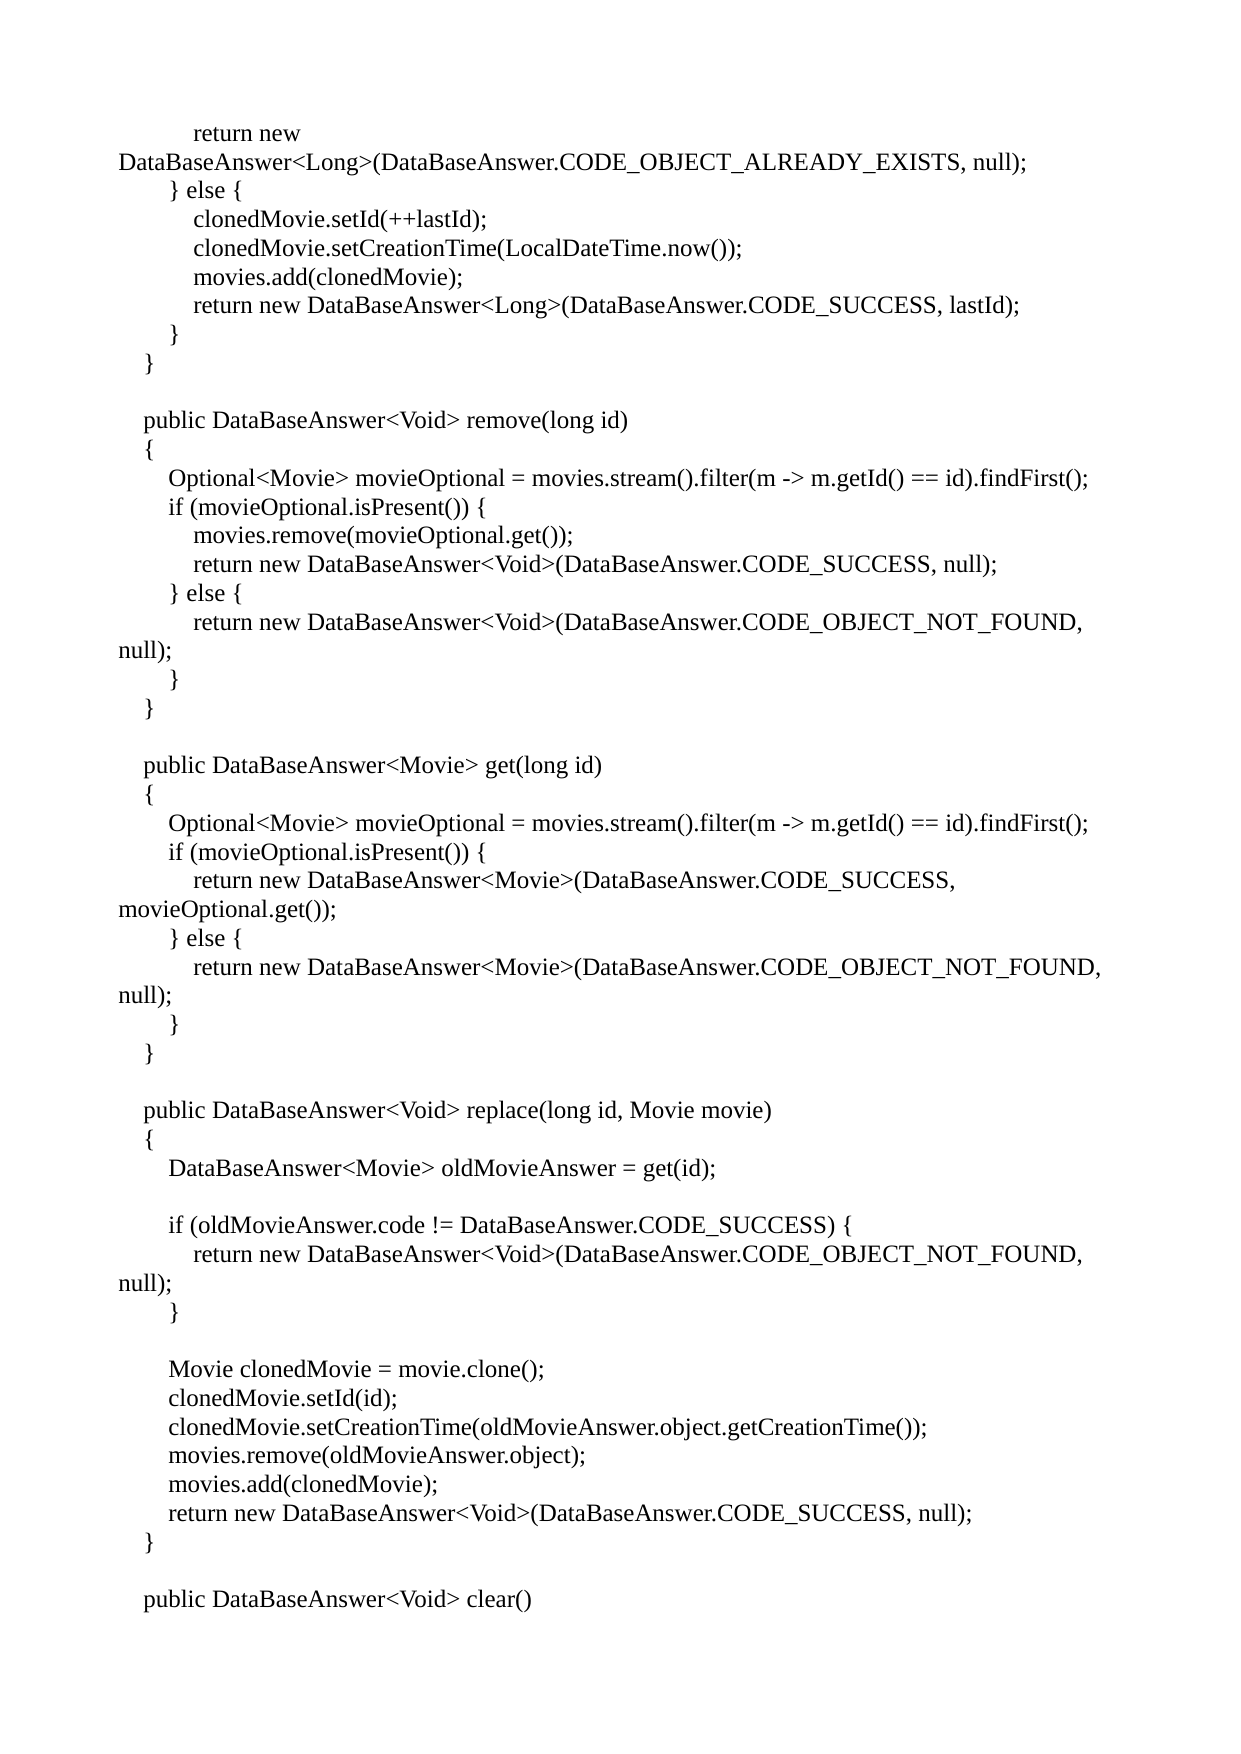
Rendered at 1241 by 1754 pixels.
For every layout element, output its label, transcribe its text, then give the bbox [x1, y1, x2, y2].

text clonedMovie.setCreationTime(oldMovieAnswer.object.getCreationTime()); [118, 1412, 1122, 1441]
text } [118, 693, 1122, 722]
text public DataBaseAnswer<Void> remove(long id) [118, 406, 1122, 434]
text } [118, 1297, 1122, 1326]
text if (movieOptional.isPresent()) { [118, 837, 1122, 866]
text movies.remove(oldMovieAnswer.object); [118, 1441, 1122, 1469]
text } else { [118, 176, 1122, 204]
text return new DataBaseAnswer<Long>(DataBaseAnswer.CODE_OBJECT_ALREADY_EXISTS, null); [118, 118, 1122, 176]
text clonedMovie.setId(++lastId); [118, 204, 1122, 233]
text clonedMovie.setCreationTime(LocalDateTime.now()); [118, 233, 1122, 262]
text return new DataBaseAnswer<Void>(DataBaseAnswer.CODE_SUCCESS, null); [118, 549, 1122, 578]
text return new DataBaseAnswer<Long>(DataBaseAnswer.CODE_SUCCESS, lastId); [118, 291, 1122, 319]
text movies.add(clonedMovie); [118, 1469, 1122, 1498]
text Optional<Movie> movieOptional = movies.stream().filter(m -> m.getId() == id).findFirst(); [118, 463, 1122, 492]
text } else { [118, 923, 1122, 952]
text if (oldMovieAnswer.code != DataBaseAnswer.CODE_SUCCESS) { [118, 1211, 1122, 1239]
text movies.add(clonedMovie); [118, 262, 1122, 291]
text if (movieOptional.isPresent()) { [118, 492, 1122, 521]
text return new DataBaseAnswer<Void>(DataBaseAnswer.CODE_SUCCESS, null); [118, 1498, 1122, 1527]
text Optional<Movie> movieOptional = movies.stream().filter(m -> m.getId() == id).findFirst(); [118, 808, 1122, 837]
text public DataBaseAnswer<Movie> get(long id) [118, 751, 1122, 779]
text } [118, 319, 1122, 348]
text } [118, 1038, 1122, 1067]
text } [118, 1527, 1122, 1556]
text { [118, 779, 1122, 808]
text { [118, 1124, 1122, 1153]
text movies.remove(movieOptional.get()); [118, 521, 1122, 549]
text return new DataBaseAnswer<Void>(DataBaseAnswer.CODE_OBJECT_NOT_FOUND, null); [118, 607, 1122, 664]
text } [118, 664, 1122, 693]
text { [118, 434, 1122, 463]
text } [118, 1009, 1122, 1038]
text return new DataBaseAnswer<Movie>(DataBaseAnswer.CODE_OBJECT_NOT_FOUND, null); [118, 952, 1122, 1009]
text public DataBaseAnswer<Void> replace(long id, Movie movie) [118, 1096, 1122, 1124]
text return new DataBaseAnswer<Movie>(DataBaseAnswer.CODE_SUCCESS, movieOptional.get()); [118, 866, 1122, 923]
text } [118, 348, 1122, 377]
text DataBaseAnswer<Movie> oldMovieAnswer = get(id); [118, 1153, 1122, 1182]
text clonedMovie.setId(id); [118, 1383, 1122, 1412]
text } else { [118, 578, 1122, 607]
text public DataBaseAnswer<Void> clear() [118, 1584, 1122, 1613]
text return new DataBaseAnswer<Void>(DataBaseAnswer.CODE_OBJECT_NOT_FOUND, null); [118, 1239, 1122, 1297]
text Movie clonedMovie = movie.clone(); [118, 1354, 1122, 1383]
